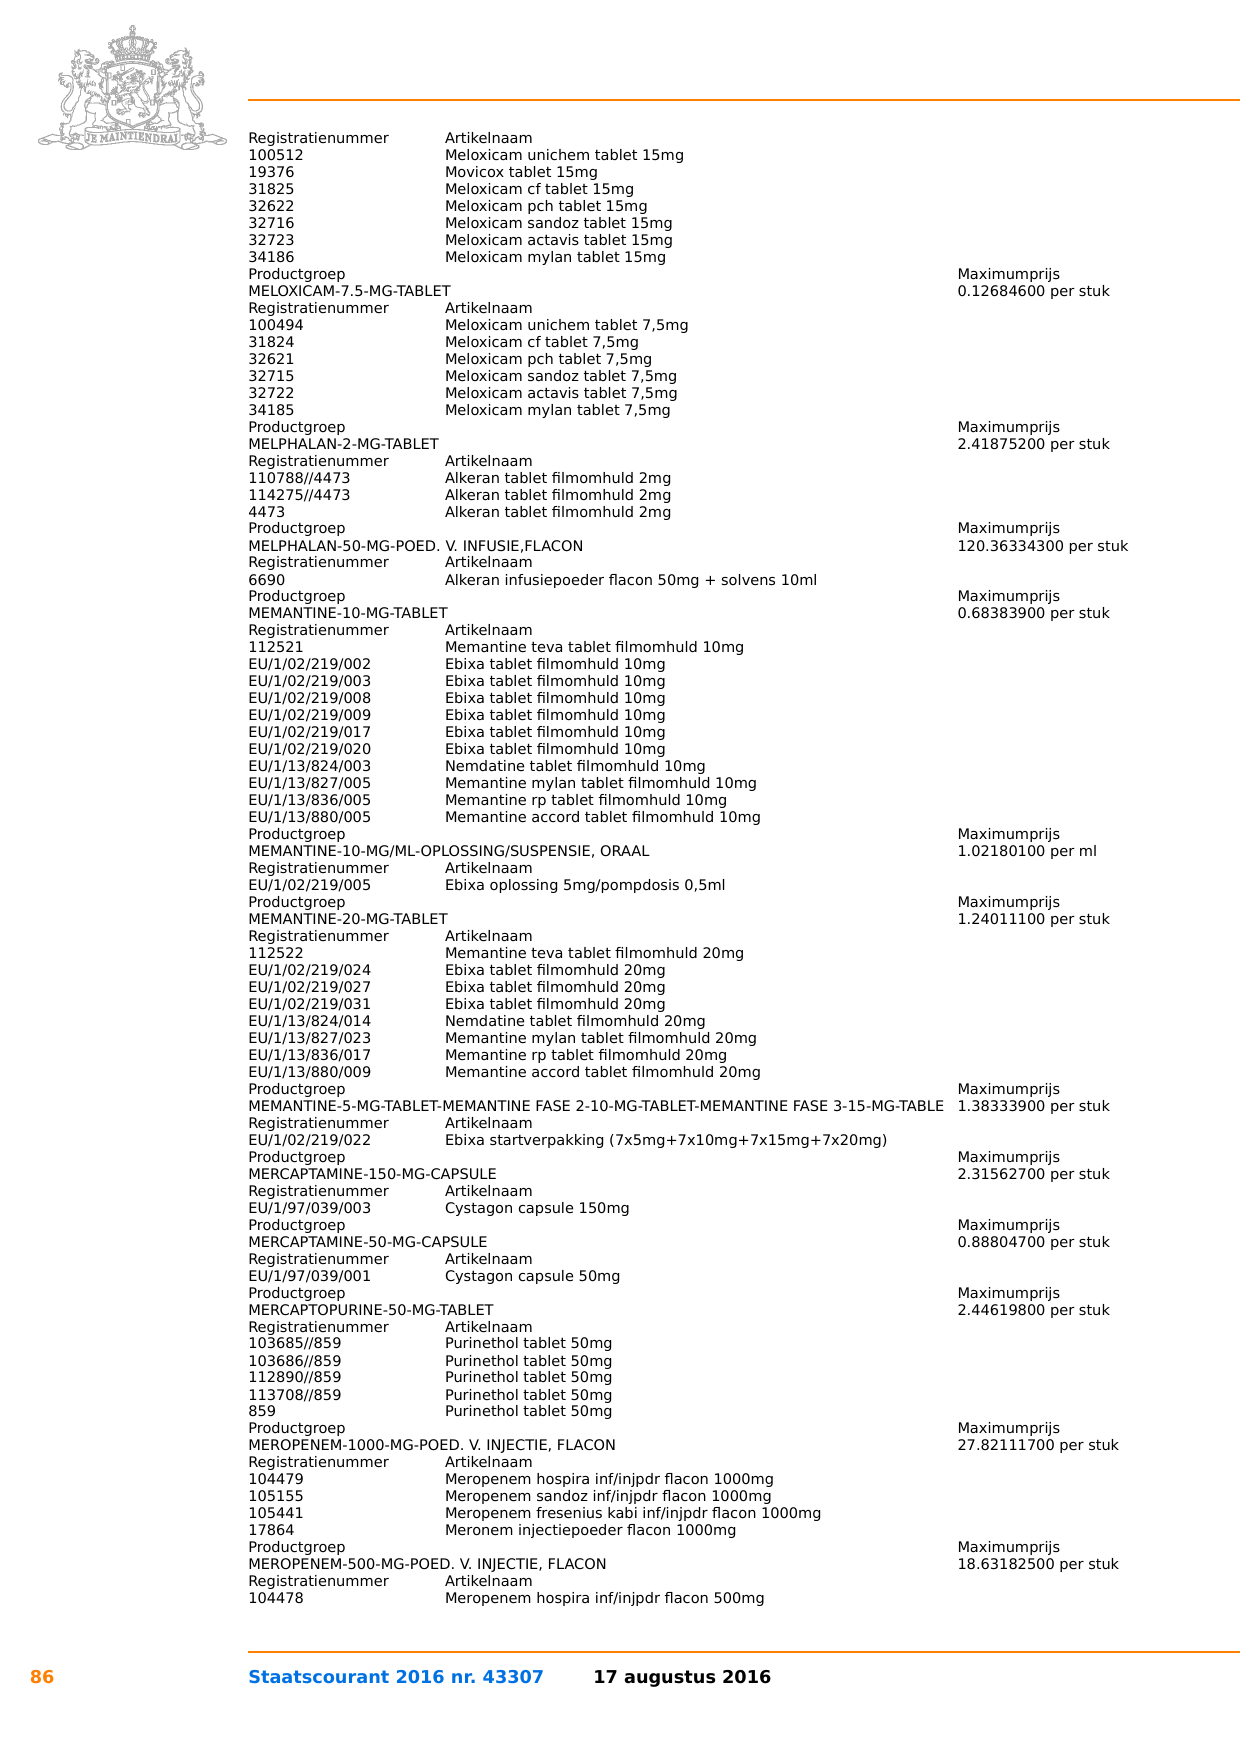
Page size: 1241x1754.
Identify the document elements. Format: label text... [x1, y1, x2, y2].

table_cell 0.88804700 per stuk [951, 1234, 1163, 1251]
table_cell MEROPENEM-1000-MG-POED. V. INJECTIE, FLACON [248, 1437, 951, 1454]
table_cell 32715 [248, 368, 439, 384]
table_cell Ebixa tablet filmomhuld 10mg [439, 741, 951, 758]
table_cell EU/1/13/880/005 [248, 809, 439, 826]
table_cell EU/1/02/219/009 [248, 707, 439, 724]
table_cell EU/1/02/219/031 [248, 996, 439, 1013]
table_cell 105441 [248, 1505, 439, 1522]
table_cell 1.02180100 per ml [951, 843, 1163, 860]
table_cell [951, 198, 1163, 215]
table_cell Productgroep [248, 894, 439, 911]
table_cell 112890//859 [248, 1369, 439, 1386]
table_cell Meloxicam mylan tablet 15mg [439, 249, 951, 266]
table_cell Artikelnaam [439, 1573, 951, 1590]
table_cell 104478 [248, 1590, 439, 1607]
table_cell [951, 1268, 1163, 1284]
table_cell EU/1/02/219/020 [248, 741, 439, 758]
table_cell 110788//4473 [248, 470, 439, 486]
table_cell [951, 385, 1163, 402]
table_cell [951, 147, 1163, 164]
table_cell Cystagon capsule 150mg [439, 1200, 951, 1217]
table_cell [951, 1522, 1163, 1539]
table_cell 19376 [248, 164, 439, 181]
table_cell Productgroep [248, 588, 439, 605]
table_cell [439, 1539, 951, 1556]
table_cell [951, 334, 1163, 351]
table_cell [951, 741, 1163, 758]
table_cell Ebixa tablet filmomhuld 10mg [439, 707, 951, 724]
table_cell [951, 1454, 1163, 1471]
table_cell Meropenem fresenius kabi inf/injpdr flacon 1000mg [439, 1505, 951, 1522]
table_cell 32722 [248, 385, 439, 402]
table_cell Productgroep [248, 520, 439, 537]
table_cell EU/1/02/219/003 [248, 673, 439, 690]
table_cell Registratienummer [248, 453, 439, 469]
table_cell Ebixa tablet filmomhuld 10mg [439, 673, 951, 690]
table_cell Memantine teva tablet filmomhuld 10mg [439, 639, 951, 656]
table_cell EU/1/13/824/014 [248, 1013, 439, 1030]
table_cell 103685//859 [248, 1335, 439, 1352]
table_cell [439, 1285, 951, 1301]
table_cell Productgroep [248, 419, 439, 436]
table_cell [951, 860, 1163, 877]
table_cell EU/1/02/219/008 [248, 690, 439, 707]
table_cell 120.36334300 per stuk [951, 538, 1163, 554]
table_cell [439, 1149, 951, 1166]
table_cell Meloxicam cf tablet 15mg [439, 181, 951, 198]
table_cell Artikelnaam [439, 300, 951, 317]
table_cell MELOXICAM-7.5-MG-TABLET [248, 283, 951, 300]
table_cell Registratienummer [248, 1454, 439, 1471]
table_cell 4473 [248, 504, 439, 520]
table_cell Productgroep [248, 1217, 439, 1233]
table_cell 103686//859 [248, 1353, 439, 1369]
table_cell Artikelnaam [439, 1454, 951, 1471]
table_cell 104479 [248, 1471, 439, 1488]
table_cell Memantine rp tablet filmomhuld 10mg [439, 792, 951, 809]
table_cell Registratienummer [248, 1251, 439, 1267]
table_cell 32723 [248, 232, 439, 249]
table_cell [439, 1217, 951, 1233]
table_cell 2.44619800 per stuk [951, 1301, 1163, 1318]
table_cell Nemdatine tablet filmomhuld 10mg [439, 758, 951, 775]
table_cell Ebixa startverpakking (7x5mg+7x10mg+7x15mg+7x20mg) [439, 1132, 951, 1149]
table_cell [951, 1200, 1163, 1217]
table_cell [439, 1420, 951, 1437]
table_cell [951, 1030, 1163, 1047]
table_cell Maximumprijs [951, 1285, 1163, 1301]
table_cell EU/1/13/827/005 [248, 775, 439, 792]
table_cell 859 [248, 1403, 439, 1420]
table_cell 112522 [248, 945, 439, 962]
table_cell [439, 826, 951, 843]
table_cell Alkeran tablet filmomhuld 2mg [439, 470, 951, 486]
table_cell MEMANTINE-5-MG-TABLET-MEMANTINE FASE 2-10-MG-TABLET-MEMANTINE FASE 3-15-MG-TABLE [248, 1098, 951, 1115]
table_cell Artikelnaam [439, 130, 951, 147]
table_cell [951, 1590, 1163, 1607]
table_cell Ebixa tablet filmomhuld 20mg [439, 962, 951, 979]
table_cell Memantine mylan tablet filmomhuld 20mg [439, 1030, 951, 1047]
table_cell 34185 [248, 402, 439, 418]
table_cell Registratienummer [248, 300, 439, 317]
table_cell Ebixa tablet filmomhuld 10mg [439, 724, 951, 741]
table_cell [439, 419, 951, 436]
table_cell 1.24011100 per stuk [951, 911, 1163, 928]
table_cell Meloxicam sandoz tablet 7,5mg [439, 368, 951, 384]
table_cell Ebixa tablet filmomhuld 10mg [439, 656, 951, 673]
table_cell MERCAPTOPURINE-50-MG-TABLET [248, 1301, 951, 1318]
table_cell Registratienummer [248, 1573, 439, 1590]
table_cell EU/1/13/836/005 [248, 792, 439, 809]
table_cell Meloxicam sandoz tablet 15mg [439, 215, 951, 232]
table_cell Productgroep [248, 1149, 439, 1166]
table_cell [951, 402, 1163, 418]
table_cell [951, 792, 1163, 809]
table_cell MEMANTINE-20-MG-TABLET [248, 911, 951, 928]
table_cell 32622 [248, 198, 439, 215]
table_cell Ebixa tablet filmomhuld 20mg [439, 996, 951, 1013]
table_cell [951, 877, 1163, 894]
table_cell Purinethol tablet 50mg [439, 1386, 951, 1403]
table_cell Artikelnaam [439, 453, 951, 469]
table_cell Ebixa oplossing 5mg/pompdosis 0,5ml [439, 877, 951, 894]
table_cell 32716 [248, 215, 439, 232]
table_cell [951, 945, 1163, 962]
table_cell Maximumprijs [951, 266, 1163, 283]
table_cell Memantine teva tablet filmomhuld 20mg [439, 945, 951, 962]
table_cell [951, 690, 1163, 707]
table_cell Registratienummer [248, 860, 439, 877]
table_cell Productgroep [248, 826, 439, 843]
table_cell Meloxicam actavis tablet 7,5mg [439, 385, 951, 402]
table_cell Meropenem hospira inf/injpdr flacon 500mg [439, 1590, 951, 1607]
table_cell [951, 554, 1163, 571]
table_cell Purinethol tablet 50mg [439, 1353, 951, 1369]
table_cell Maximumprijs [951, 826, 1163, 843]
table_cell EU/1/02/219/024 [248, 962, 439, 979]
table_cell EU/1/97/039/001 [248, 1268, 439, 1284]
table_cell Purinethol tablet 50mg [439, 1369, 951, 1386]
table_cell EU/1/02/219/022 [248, 1132, 439, 1149]
table_cell Meronem injectiepoeder flacon 1000mg [439, 1522, 951, 1539]
table_cell [951, 1369, 1163, 1386]
table_cell [951, 130, 1163, 147]
table_cell Movicox tablet 15mg [439, 164, 951, 181]
table_cell 114275//4473 [248, 486, 439, 503]
table_cell [439, 588, 951, 605]
table_cell Artikelnaam [439, 1319, 951, 1335]
table_cell Purinethol tablet 50mg [439, 1403, 951, 1420]
table_cell Cystagon capsule 50mg [439, 1268, 951, 1284]
table_cell Memantine rp tablet filmomhuld 20mg [439, 1047, 951, 1064]
table_cell 1.38333900 per stuk [951, 1098, 1163, 1115]
table_cell 31825 [248, 181, 439, 198]
table_cell EU/1/13/824/003 [248, 758, 439, 775]
table_cell Artikelnaam [439, 1251, 951, 1267]
table_cell [951, 1335, 1163, 1352]
table_cell 113708//859 [248, 1386, 439, 1403]
table_cell [951, 1132, 1163, 1149]
table_cell MELPHALAN-50-MG-POED. V. INFUSIE,FLACON [248, 538, 951, 554]
table_cell Maximumprijs [951, 1081, 1163, 1098]
table_cell Productgroep [248, 1285, 439, 1301]
table_cell [951, 707, 1163, 724]
table_cell MERCAPTAMINE-150-MG-CAPSULE [248, 1166, 951, 1183]
table_cell Registratienummer [248, 554, 439, 571]
table_cell [951, 758, 1163, 775]
table_cell [951, 1505, 1163, 1522]
table_cell Meloxicam unichem tablet 15mg [439, 147, 951, 164]
table_cell [951, 724, 1163, 741]
table_cell Meropenem sandoz inf/injpdr flacon 1000mg [439, 1488, 951, 1505]
table_cell Purinethol tablet 50mg [439, 1335, 951, 1352]
table_cell Meloxicam cf tablet 7,5mg [439, 334, 951, 351]
table_cell Registratienummer [248, 1115, 439, 1132]
picture [38, 25, 227, 150]
table_cell MEMANTINE-10-MG-TABLET [248, 605, 951, 622]
table_cell 27.82111700 per stuk [951, 1437, 1163, 1454]
table_cell [951, 639, 1163, 656]
table_cell [951, 1471, 1163, 1488]
table_cell 17864 [248, 1522, 439, 1539]
table_cell EU/1/13/836/017 [248, 1047, 439, 1064]
table_cell [951, 317, 1163, 334]
table_cell 2.31562700 per stuk [951, 1166, 1163, 1183]
table_cell 105155 [248, 1488, 439, 1505]
table_cell 6690 [248, 571, 439, 588]
table_cell Maximumprijs [951, 1420, 1163, 1437]
table_cell [951, 962, 1163, 979]
table_cell MELPHALAN-2-MG-TABLET [248, 436, 951, 452]
table_cell EU/1/13/827/023 [248, 1030, 439, 1047]
table_cell Nemdatine tablet filmomhuld 20mg [439, 1013, 951, 1030]
table_cell Maximumprijs [951, 1149, 1163, 1166]
table_cell Memantine accord tablet filmomhuld 20mg [439, 1064, 951, 1081]
table_cell Productgroep [248, 1539, 439, 1556]
table_cell [951, 249, 1163, 266]
table_cell Meloxicam actavis tablet 15mg [439, 232, 951, 249]
table_cell [951, 622, 1163, 639]
table_cell Registratienummer [248, 928, 439, 945]
table_cell [439, 520, 951, 537]
table_cell MEROPENEM-500-MG-POED. V. INJECTIE, FLACON [248, 1556, 951, 1573]
table_cell Meloxicam pch tablet 7,5mg [439, 351, 951, 368]
table_cell 0.12684600 per stuk [951, 283, 1163, 300]
table_cell [951, 1115, 1163, 1132]
table_cell Maximumprijs [951, 1217, 1163, 1233]
table_cell Maximumprijs [951, 520, 1163, 537]
table_cell [951, 486, 1163, 503]
table_cell EU/1/02/219/002 [248, 656, 439, 673]
table_cell [951, 1251, 1163, 1267]
table_cell EU/1/13/880/009 [248, 1064, 439, 1081]
table_cell [439, 1081, 951, 1098]
table_cell Productgroep [248, 266, 439, 283]
table_cell [951, 1319, 1163, 1335]
table_cell [951, 656, 1163, 673]
table_cell [439, 266, 951, 283]
table_cell Meloxicam unichem tablet 7,5mg [439, 317, 951, 334]
table_cell Registratienummer [248, 1319, 439, 1335]
table_cell Registratienummer [248, 1183, 439, 1199]
table_cell [951, 351, 1163, 368]
table_cell 31824 [248, 334, 439, 351]
table_cell Registratienummer [248, 130, 439, 147]
table_cell Alkeran tablet filmomhuld 2mg [439, 504, 951, 520]
table_cell Alkeran tablet filmomhuld 2mg [439, 486, 951, 503]
table_cell Ebixa tablet filmomhuld 10mg [439, 690, 951, 707]
table_cell Memantine mylan tablet filmomhuld 10mg [439, 775, 951, 792]
table_cell [951, 1386, 1163, 1403]
table_cell [951, 775, 1163, 792]
table_cell [951, 164, 1163, 181]
table_cell Alkeran infusiepoeder flacon 50mg + solvens 10ml [439, 571, 951, 588]
table_cell Ebixa tablet filmomhuld 20mg [439, 979, 951, 996]
table_cell [951, 300, 1163, 317]
table_cell [951, 1047, 1163, 1064]
table_cell [951, 571, 1163, 588]
table_cell 2.41875200 per stuk [951, 436, 1163, 452]
table_cell [951, 1403, 1163, 1420]
table_cell [951, 809, 1163, 826]
table_cell 32621 [248, 351, 439, 368]
table_cell [951, 928, 1163, 945]
table_cell MERCAPTAMINE-50-MG-CAPSULE [248, 1234, 951, 1251]
table_cell Maximumprijs [951, 588, 1163, 605]
table_cell [951, 1013, 1163, 1030]
table_cell Artikelnaam [439, 622, 951, 639]
table_cell EU/1/02/219/027 [248, 979, 439, 996]
table_cell [951, 996, 1163, 1013]
table_cell [951, 1573, 1163, 1590]
table_cell [951, 1064, 1163, 1081]
table_cell [951, 1183, 1163, 1199]
table_cell [439, 894, 951, 911]
table_cell EU/1/02/219/017 [248, 724, 439, 741]
table_cell Maximumprijs [951, 419, 1163, 436]
table_cell EU/1/97/039/003 [248, 1200, 439, 1217]
table_cell Artikelnaam [439, 1183, 951, 1199]
table_cell [951, 181, 1163, 198]
table_cell Artikelnaam [439, 860, 951, 877]
table_cell [951, 215, 1163, 232]
table_cell [951, 368, 1163, 384]
table_cell 18.63182500 per stuk [951, 1556, 1163, 1573]
table_cell Artikelnaam [439, 928, 951, 945]
table_cell Registratienummer [248, 622, 439, 639]
table_cell Artikelnaam [439, 1115, 951, 1132]
table_cell [951, 504, 1163, 520]
table_cell [951, 1488, 1163, 1505]
table_cell Productgroep [248, 1420, 439, 1437]
table_cell EU/1/02/219/005 [248, 877, 439, 894]
table_cell MEMANTINE-10-MG/ML-OPLOSSING/SUSPENSIE, ORAAL [248, 843, 951, 860]
table_cell Maximumprijs [951, 894, 1163, 911]
table_cell Artikelnaam [439, 554, 951, 571]
table_cell [951, 979, 1163, 996]
table_cell [951, 673, 1163, 690]
table_cell [951, 470, 1163, 486]
table_cell 0.68383900 per stuk [951, 605, 1163, 622]
table_cell [951, 232, 1163, 249]
table_cell Maximumprijs [951, 1539, 1163, 1556]
table_cell 100494 [248, 317, 439, 334]
table_cell Productgroep [248, 1081, 439, 1098]
table_cell 100512 [248, 147, 439, 164]
table_cell Meloxicam mylan tablet 7,5mg [439, 402, 951, 418]
table_cell 34186 [248, 249, 439, 266]
table_cell [951, 453, 1163, 469]
table_cell [951, 1353, 1163, 1369]
table_cell Memantine accord tablet filmomhuld 10mg [439, 809, 951, 826]
table_cell 112521 [248, 639, 439, 656]
table_cell Meropenem hospira inf/injpdr flacon 1000mg [439, 1471, 951, 1488]
table_cell Meloxicam pch tablet 15mg [439, 198, 951, 215]
